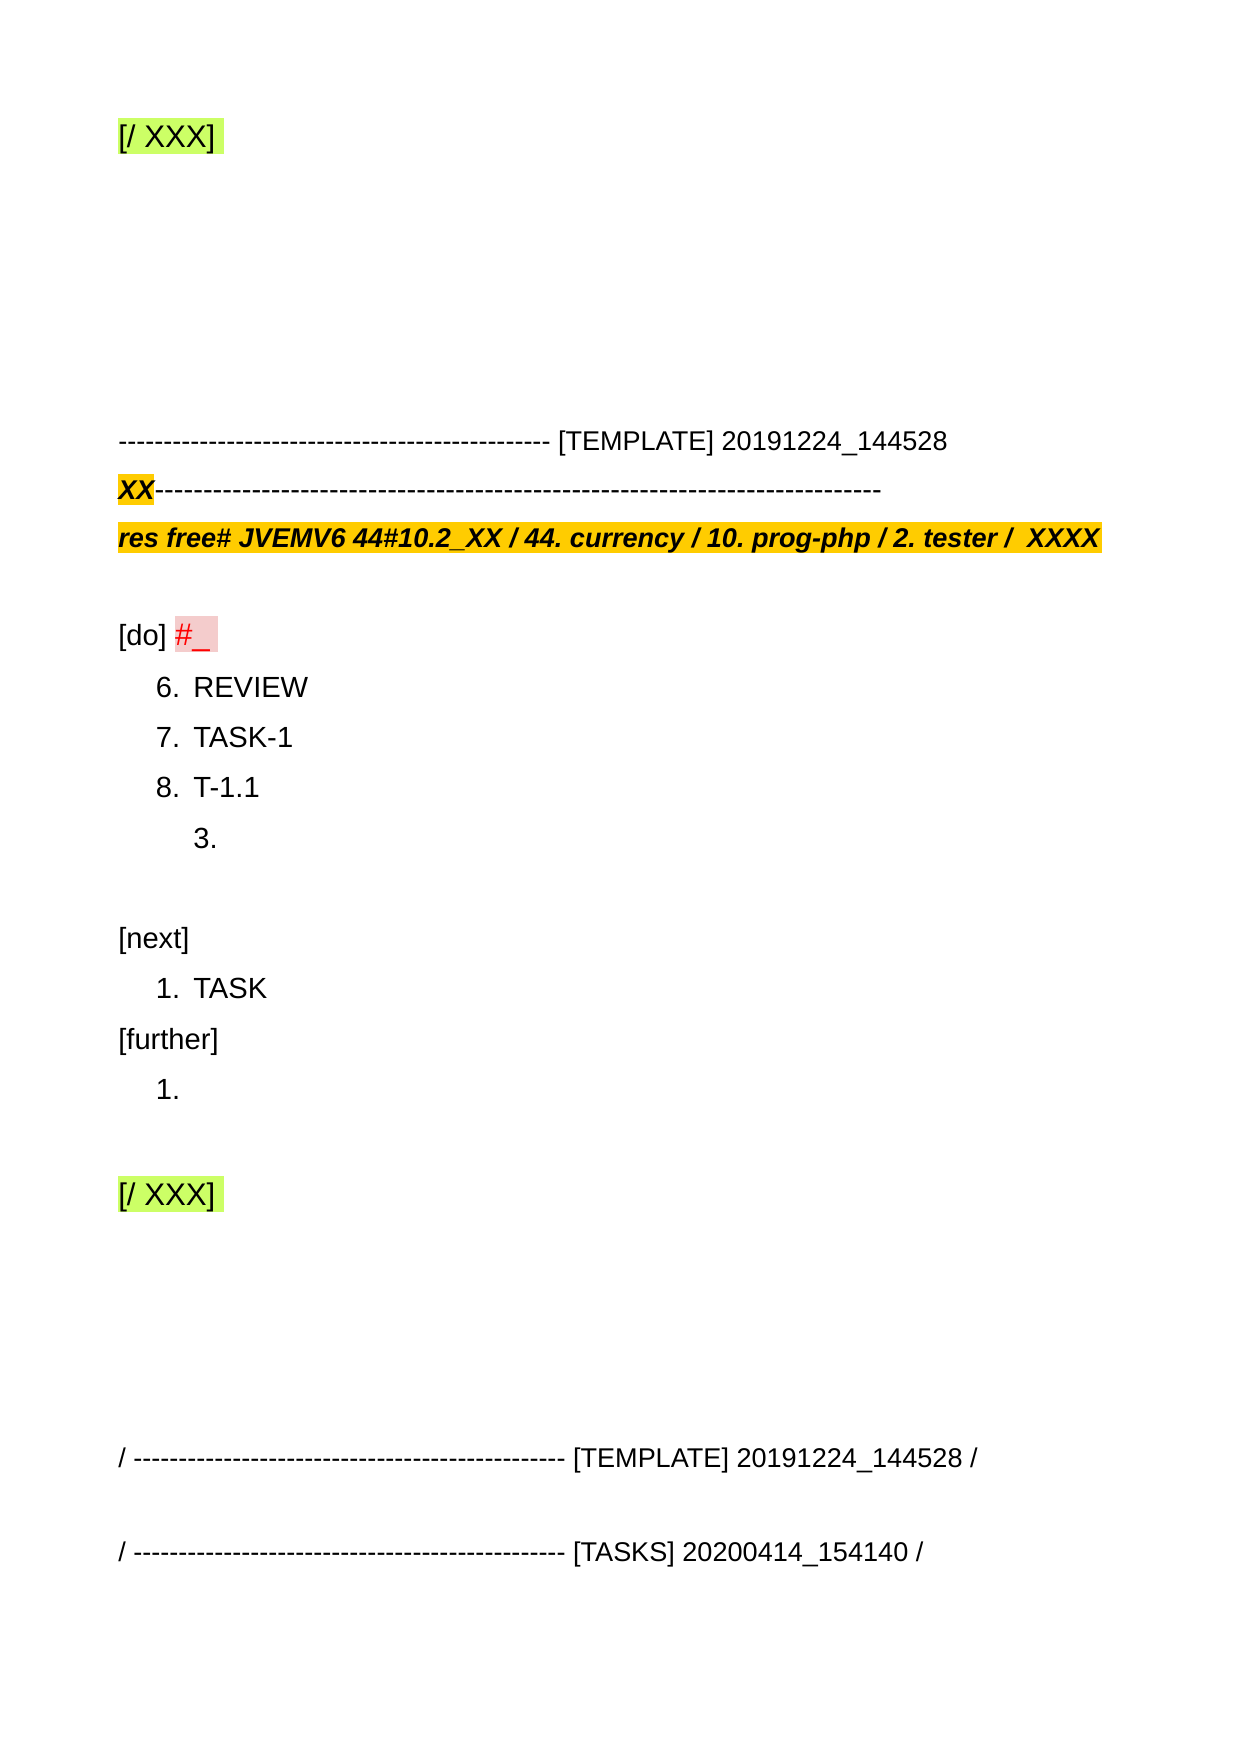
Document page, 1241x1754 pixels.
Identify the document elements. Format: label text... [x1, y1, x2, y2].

text XX--------------------------------------------------------------------------- [118, 472, 1122, 505]
text [/ XXX] [118, 118, 1122, 154]
list TASK-1 [156, 720, 1122, 753]
text ------------------------------------------------ [TEMPLATE] 20191224_144528 [118, 425, 1122, 456]
text / ------------------------------------------------ [TASKS] 20200414_154140 / [118, 1536, 1122, 1567]
list TASK [156, 972, 1122, 1005]
text [further] [118, 1022, 1122, 1055]
list REVIEW [156, 670, 1122, 703]
text [next] [118, 921, 1122, 955]
text res free# JVEMV6 44#10.2_XX / 44. currency / 10. prog-php / 2. tester / XXXX [118, 522, 1122, 553]
text / ------------------------------------------------ [TEMPLATE] 20191224_144528 / [118, 1442, 1122, 1473]
text [/ XXX] [118, 1122, 1122, 1212]
list T-1.1 [156, 770, 1122, 804]
text [do] #_ [118, 616, 1122, 652]
